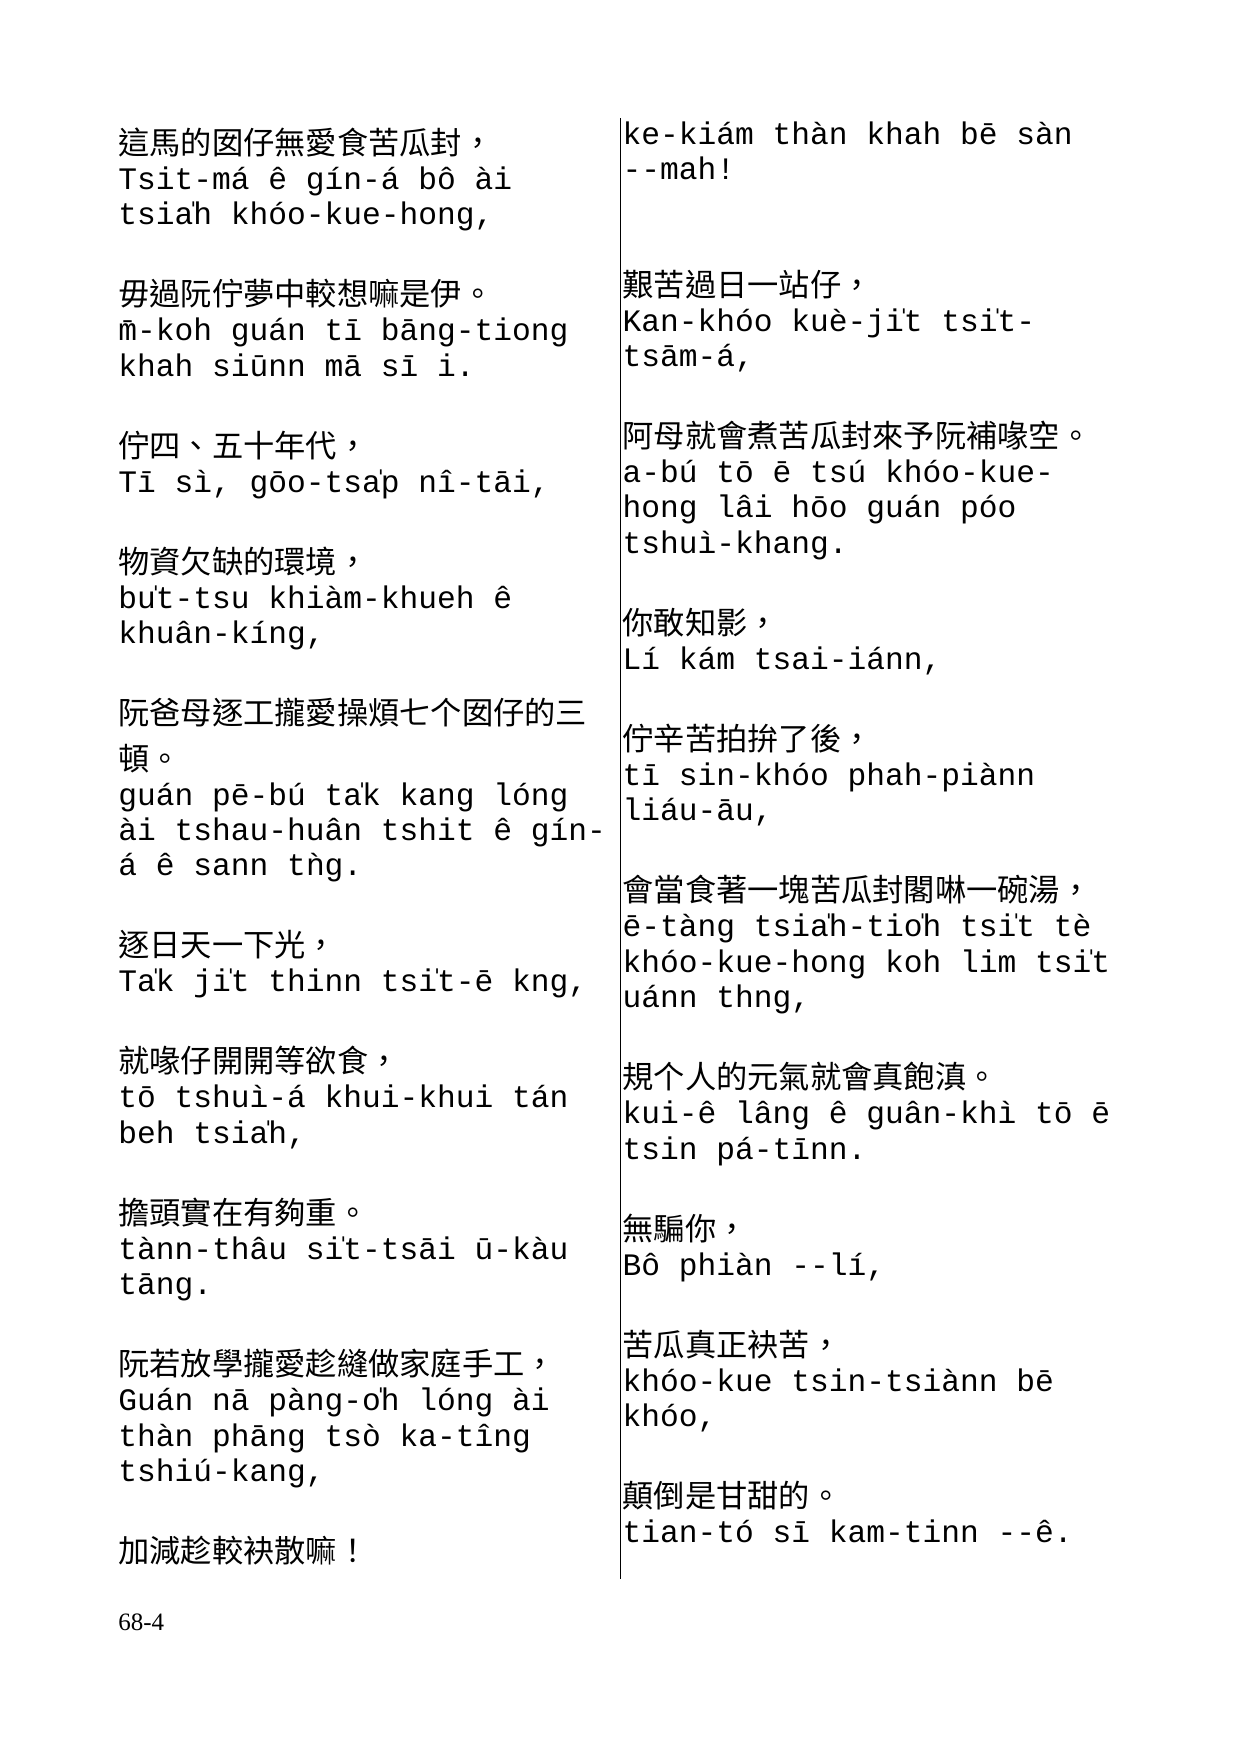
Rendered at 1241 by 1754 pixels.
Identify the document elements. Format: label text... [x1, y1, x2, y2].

text ke-kiám thàn khah bē sàn --mah! [622, 118, 1122, 189]
text Guán nā pàng-o̍h lóng ài thàn phāng tsò ka-tîng tshiú-kang, [118, 1385, 618, 1491]
text 阿母就會煮苦瓜封來予阮補喙空。 [622, 411, 1122, 456]
text guán pē-bú ta̍k kang lóng ài tshau-huân tshit ê gín-á ê sann tǹg. [118, 779, 618, 885]
text khóo-kue tsin-tsiànn bē khóo, [622, 1365, 1122, 1436]
text 逐日天一下光， [118, 921, 618, 966]
text tànn-thâu si̍t-tsāi ū-kàu tāng. [118, 1233, 618, 1304]
text Lí kám tsai-iánn, [622, 643, 1122, 679]
text 你敢知影， [622, 598, 1122, 643]
text 規个人的元氣就會真飽滇。 [622, 1052, 1122, 1098]
text 加減趁較袂散嘛！ [118, 1526, 618, 1572]
text tō tshuì-á khui-khui tán beh tsia̍h, [118, 1082, 618, 1153]
text 佇辛苦拍拚了後， [622, 714, 1122, 759]
text 無騙你， [622, 1204, 1122, 1249]
text 擔頭實在有夠重。 [118, 1188, 618, 1233]
text 就喙仔開開等欲食， [118, 1037, 618, 1082]
text 會當食著一塊苦瓜封閣啉一碗湯， [622, 866, 1122, 911]
text bu̍t-tsu khiàm-khueh ê khuân-kíng, [118, 582, 618, 653]
text ē-tàng tsia̍h-tio̍h tsi̍t tè khóo-kue-hong koh lim tsi̍t uánn thng, [622, 911, 1122, 1017]
text tian-tó sī kam-tinn --ê. [622, 1517, 1122, 1552]
text 毋過阮佇夢中較想嘛是伊。 [118, 269, 618, 315]
text 佇四、五十年代， [118, 421, 618, 466]
text 物資欠缺的環境， [118, 537, 618, 582]
text Ta̍k ji̍t thinn tsi̍t-ē kng, [118, 966, 618, 1001]
text kui-ê lâng ê guân-khì tō ē tsin pá-tīnn. [622, 1098, 1122, 1168]
text 艱苦過日一站仔， [622, 260, 1122, 305]
text Kan-khóo kuè-ji̍t tsi̍t-tsām-á, [622, 305, 1122, 376]
text Tsit-má ê gín-á bô ài tsia̍h khóo-kue-hong, [118, 163, 618, 234]
text Bô phiàn --lí, [622, 1249, 1122, 1284]
text Tī sì, gōo-tsa̍p nî-tāi, [118, 466, 618, 502]
text a-bú tō ē tsú khóo-kue-hong lâi hōo guán póo tshuì-khang. [622, 456, 1122, 563]
text 顛倒是甘甜的。 [622, 1471, 1122, 1517]
text 苦瓜真正袂苦， [622, 1320, 1122, 1365]
text 阮爸母逐工攏愛操煩七个囡仔的三頓。 [118, 688, 618, 779]
text m̄-koh guán tī bāng-tiong khah siūnn mā sī i. [118, 315, 618, 386]
text 這馬的囡仔無愛食苦瓜封， [118, 118, 618, 163]
text tī sin-khóo phah-piànn liáu-āu, [622, 759, 1122, 830]
text 阮若放學攏愛趁縫做家庭手工， [118, 1339, 618, 1385]
